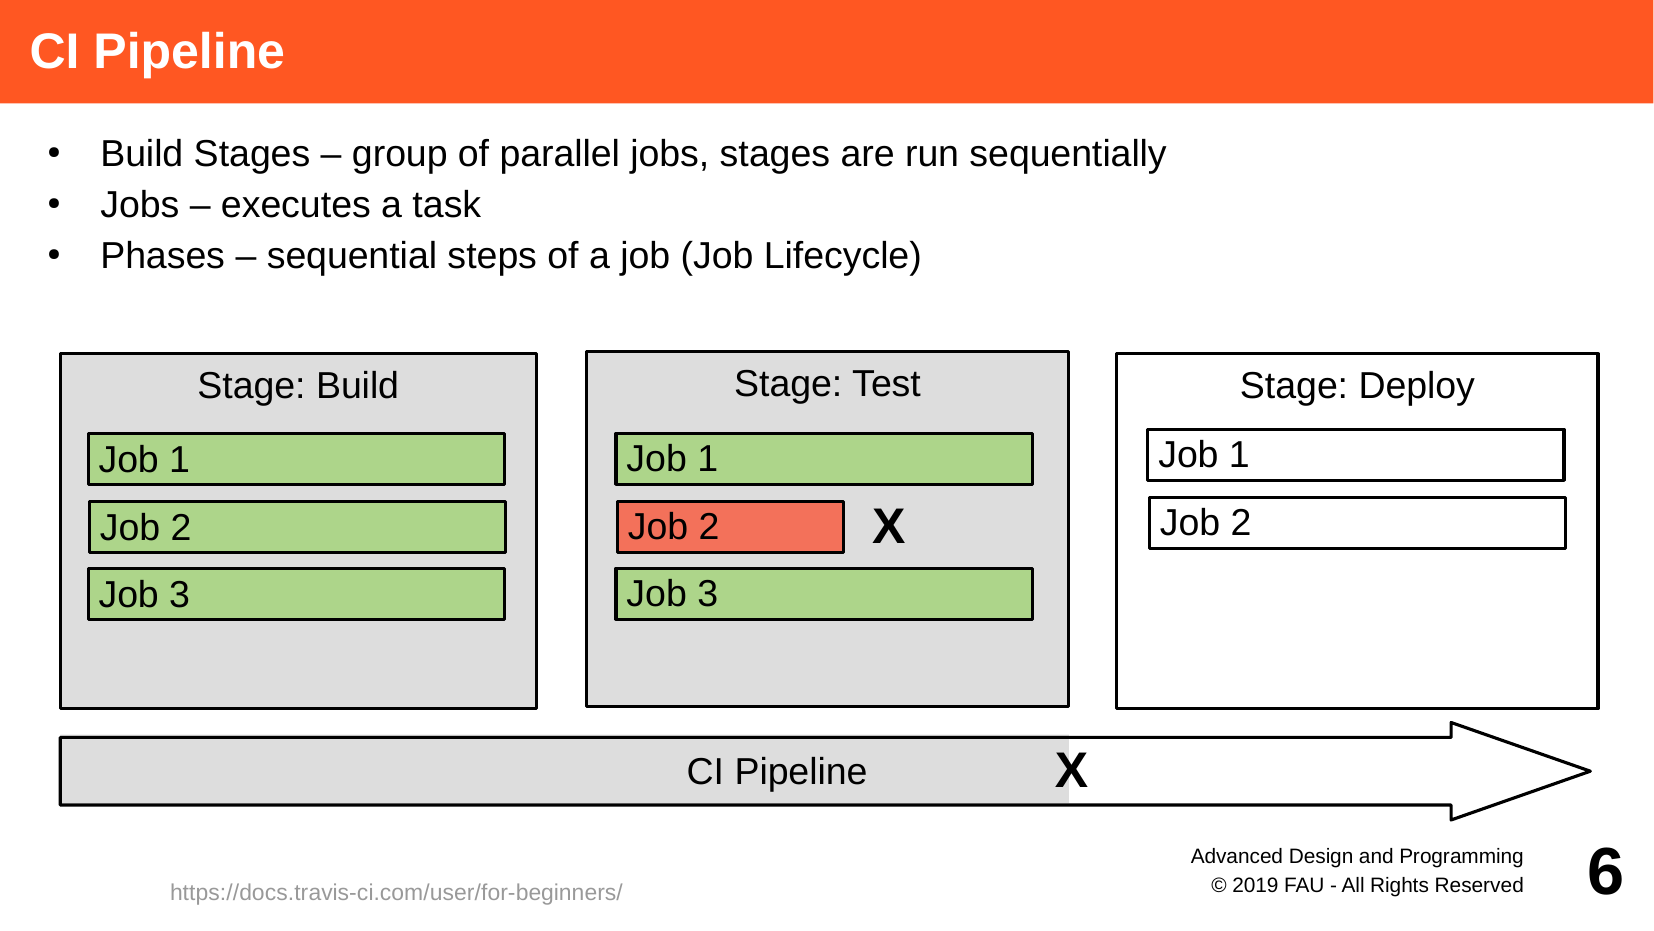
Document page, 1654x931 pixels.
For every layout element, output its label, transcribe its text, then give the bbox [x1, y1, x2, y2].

text_box Stage: Deploy [1116, 353, 1599, 709]
text_box Job 2 [1149, 497, 1566, 549]
text_box Job 2 [89, 501, 506, 553]
text_box Job 2 [617, 501, 844, 553]
text_box CI Pipeline [60, 737, 1033, 806]
text_box X [850, 484, 927, 569]
text_box Job 3 [615, 568, 1033, 620]
text_box Job 1 [615, 433, 1033, 485]
text_box Job 3 [88, 568, 505, 620]
text_box Job 1 [88, 433, 505, 485]
text_box https://docs.travis-ci.com/user/for-beginners/ [0, 855, 794, 931]
text_box Stage: Test [586, 351, 1069, 707]
text_box CI Pipeline [1110, 722, 1591, 820]
text_box X [1033, 728, 1110, 813]
text_box Stage: Build [60, 353, 537, 709]
title CI Pipeline [0, 0, 1654, 104]
list Build Stages – group of parallel jobs, stages are run sequentially Jobs – executes a task Phases – sequential steps of a job (Job Lifecycle) [29, 132, 1625, 813]
text_box Job 1 [1147, 429, 1565, 481]
